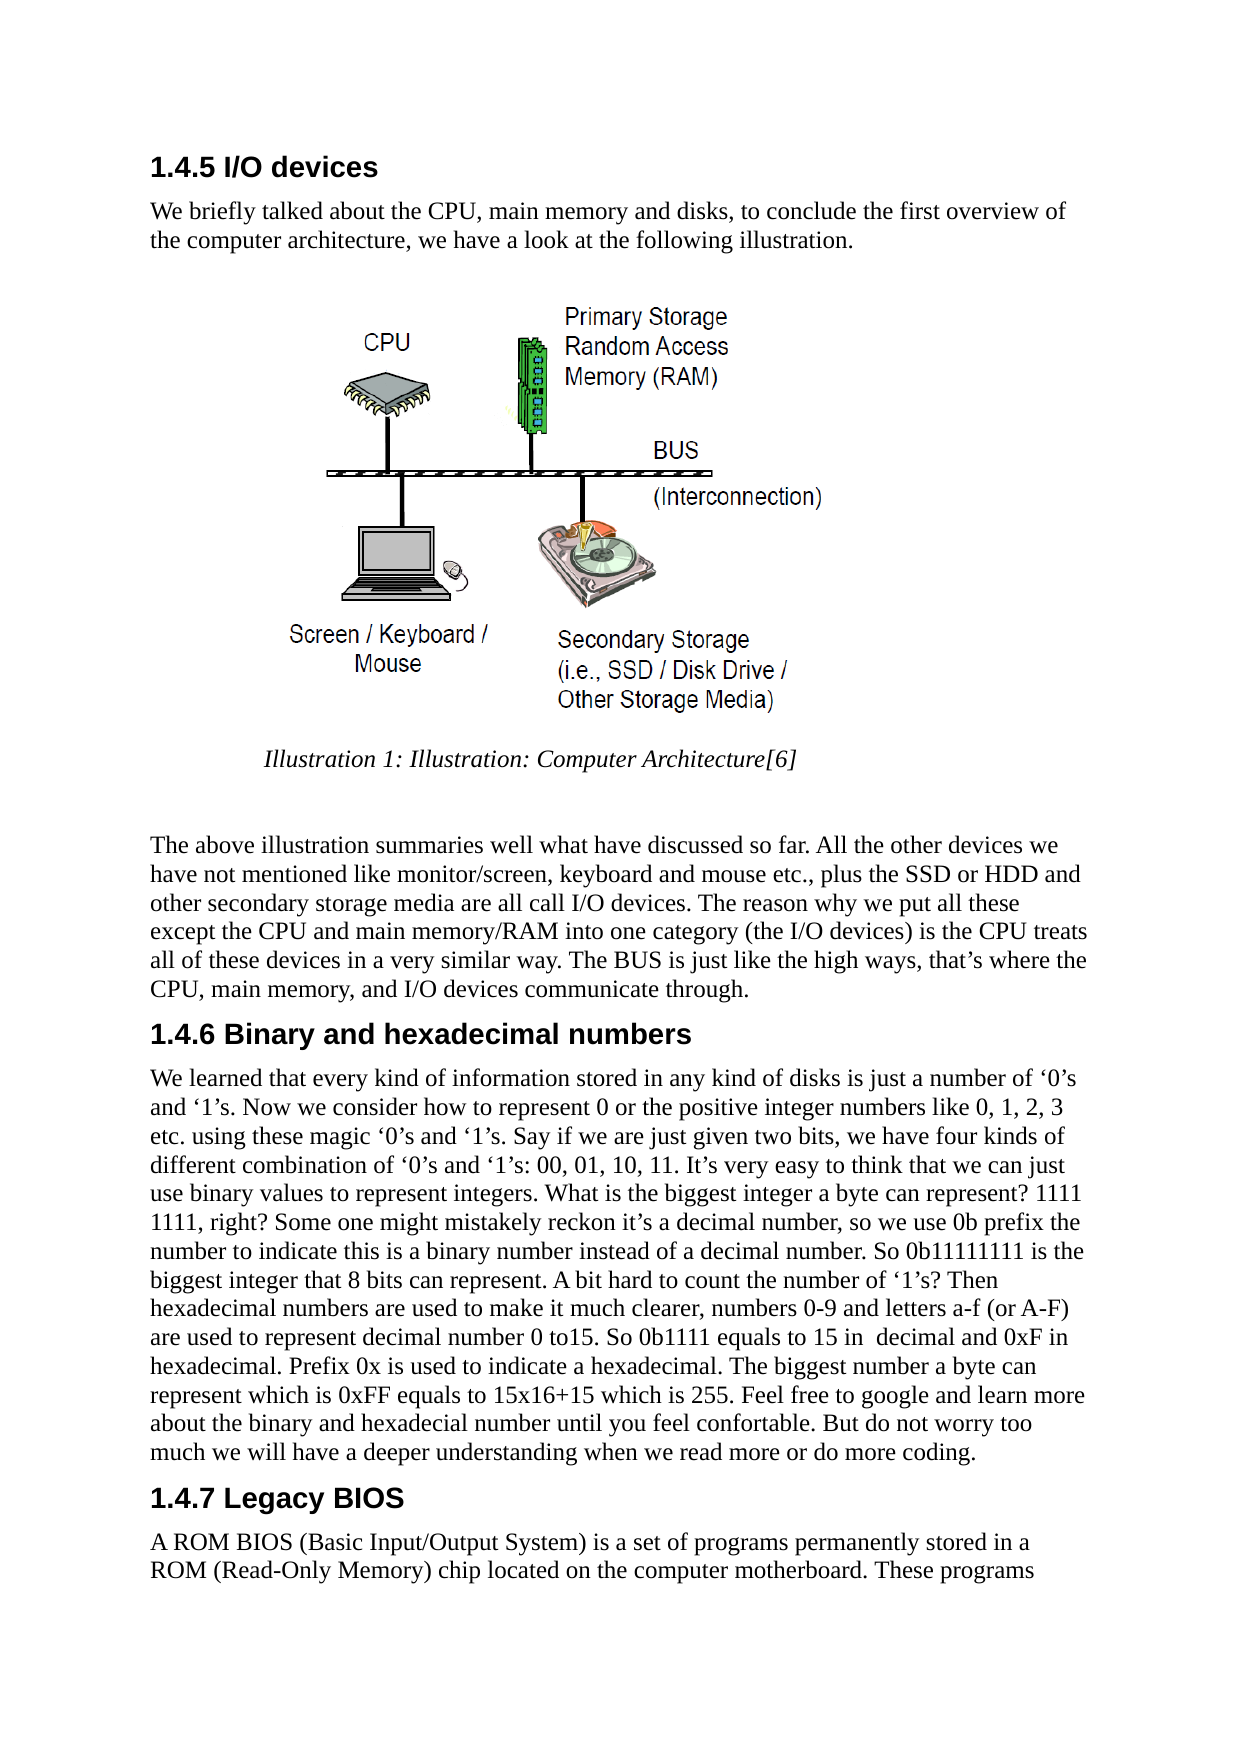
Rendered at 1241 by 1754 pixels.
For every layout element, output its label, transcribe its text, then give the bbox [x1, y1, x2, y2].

text Illustration 1: Illustration: Computer Architecture[6] [263, 739, 863, 773]
text We briefly talked about the CPU, main memory and disks, to conclude the first overview of the computer architecture, we have a look at the following illustration. [150, 196, 1090, 254]
picture [263, 288, 864, 739]
text The above illustration summaries well what have discussed so far. All the other devices we have not mentioned like monitor/screen, keyboard and mouse etc., plus the SSD or HDD and other secondary storage media are all call I/O devices. The reason why we put all these except the CPU and main memory/RAM into one category (the I/O devices) is the CPU treats all of these devices in a very similar way. The BUS is just like the high ways, that’s where the CPU, main memory, and I/O devices communicate through. [150, 830, 1090, 1003]
text We learned that every kind of information stored in any kind of disks is just a number of ‘0’s and ‘1’s. Now we consider how to represent 0 or the positive integer numbers like 0, 1, 2, 3 etc. using these magic ‘0’s and ‘1’s. Say if we are just given two bits, we have four kinds of different combination of ‘0’s and ‘1’s: 00, 01, 10, 11. It’s very easy to think that we can just use binary values to represent integers. What is the biggest integer a byte can represent? 1111 1111, right? Some one might mistakely reckon it’s a decimal number, so we use 0b prefix the number to indicate this is a binary number instead of a decimal number. So 0b11111111 is the biggest integer that 8 bits can represent. A bit hard to count the number of ‘1’s? Then hexadecimal numbers are used to make it much clearer, numbers 0-9 and letters a-f (or A-F) are used to represent decimal number 0 to15. So 0b1111 equals to 15 in decimal and 0xF in hexadecimal. Prefix 0x is used to indicate a hexadecimal. The biggest number a byte can represent which is 0xFF equals to 15x16+15 which is 255. Feel free to google and learn more about the binary and hexadecial number until you feel confortable. But do not worry too much we will have a deeper understanding when we read more or do more coding. [150, 1063, 1090, 1466]
subtitle 1.4.7 Legacy BIOS [150, 1481, 1090, 1514]
text A ROM BIOS (Basic Input/Output System) is a set of programs permanently stored in a ROM (Read-Only Memory) chip located on the computer motherboard. These programs [150, 1527, 1090, 1584]
subtitle 1.4.6 Binary and hexadecimal numbers [150, 1017, 1090, 1051]
subtitle 1.4.5 I/O devices [150, 150, 1090, 184]
